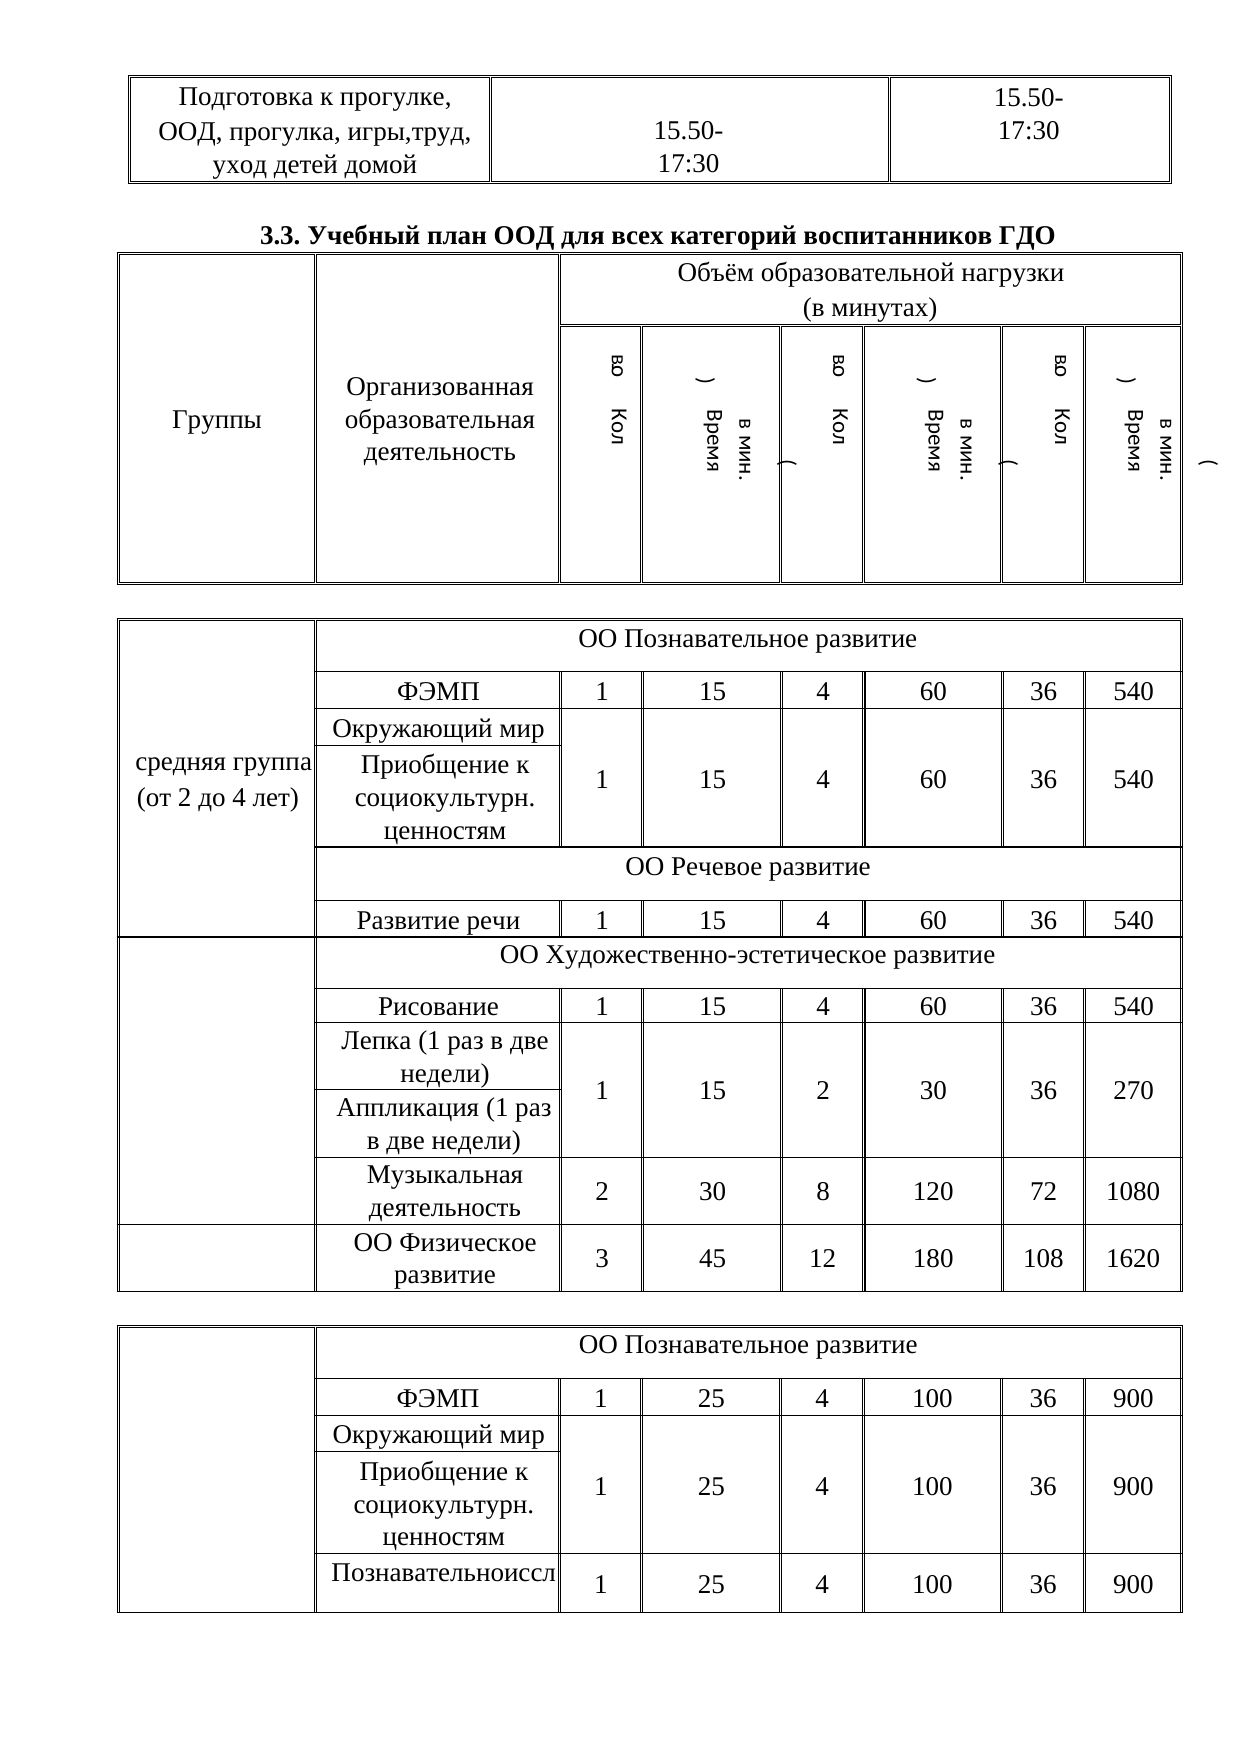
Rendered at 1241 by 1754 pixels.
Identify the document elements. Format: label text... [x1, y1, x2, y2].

table_cell Развитие речи [317, 901, 559, 936]
table_cell 15 [644, 672, 780, 708]
table_cell 12 [783, 1225, 862, 1291]
table_cell 8 [783, 1158, 862, 1224]
table_cell ОО Речевое развитие [317, 848, 1002, 900]
table_header ОО Познавательное развитие [317, 1328, 1002, 1378]
table_cell 108 [1004, 1225, 1083, 1291]
table_cell 30 [644, 1158, 780, 1224]
table_cell ФЭМП [317, 1379, 558, 1414]
table_cell [120, 1225, 314, 1291]
table_cell 120 [866, 1158, 1001, 1224]
table_cell 900 [1086, 1554, 1180, 1612]
table_cell 15 [644, 1023, 780, 1157]
table_cell Музыкальная деятельность [317, 1158, 559, 1224]
table_cell 2 [562, 1158, 641, 1224]
table_cell 540 [1086, 709, 1180, 846]
table_header [1084, 255, 1180, 324]
table_cell 15 [644, 989, 780, 1022]
table_cell Рисование [317, 989, 559, 1022]
table_cell Лепка (1 раз в две недели) [317, 1023, 559, 1089]
table_cell [1003, 327, 1083, 582]
table_cell [1003, 938, 1085, 988]
table_cell 4 [782, 1554, 862, 1612]
table_cell 540 [1086, 672, 1180, 708]
table_cell 60 [866, 672, 1001, 708]
table_cell ОО Художественно-эстетическое развитие [317, 938, 1002, 988]
table_cell 4 [783, 709, 862, 846]
table_cell 900 [1086, 1379, 1180, 1414]
table_cell 60 [866, 901, 1001, 936]
table_cell [643, 327, 779, 582]
table_cell 36 [1003, 1379, 1083, 1414]
table_cell 100 [865, 1416, 1000, 1553]
table_cell 36 [1004, 901, 1083, 936]
table_cell 60 [866, 989, 1001, 1022]
table_cell 15 [644, 901, 780, 936]
table_cell 180 [866, 1225, 1001, 1291]
table_cell [782, 327, 862, 582]
table_cell Познавательноиссл [317, 1554, 558, 1612]
table_cell 4 [782, 1379, 862, 1414]
table_cell 36 [1004, 989, 1083, 1022]
table_cell Приобщение к социокультурн. ценностям [317, 1452, 558, 1553]
table_cell Приобщение к социокультурн. ценностям [317, 746, 559, 846]
table_cell 15.50- 17:30 [891, 78, 1169, 181]
table_cell 15 [644, 709, 780, 846]
table_cell 25 [643, 1554, 779, 1612]
table_cell 36 [1004, 1023, 1083, 1157]
table_cell 36 [1003, 1554, 1083, 1612]
table_cell 100 [865, 1379, 1000, 1414]
table_cell 1080 [1086, 1158, 1180, 1224]
table_header [1085, 621, 1180, 671]
table_cell [1085, 938, 1180, 988]
table_cell ФЭМП [317, 672, 559, 708]
table_cell ОО Физическое развитие [317, 1225, 559, 1291]
table_cell 4 [783, 901, 862, 936]
table_cell 1 [562, 672, 641, 708]
table_cell Аппликация (1 раз в две недели) [317, 1090, 559, 1157]
table_cell 1 [562, 1023, 641, 1157]
table_cell 100 [865, 1554, 1000, 1612]
table_cell 25 [643, 1379, 779, 1414]
table_header ОО Познавательное развитие [317, 621, 1002, 671]
table_cell Окружающий мир [317, 1416, 558, 1451]
table_cell [1003, 848, 1085, 900]
table_cell 4 [783, 989, 862, 1022]
table_cell 1 [562, 709, 641, 846]
table_cell [865, 327, 1000, 582]
table_header [1002, 1328, 1084, 1378]
table_cell 1 [561, 1554, 640, 1612]
table_header Группы [120, 255, 314, 582]
text 3.3. Учебный план ООД для всех категорий воспитанников ГДО [118, 219, 1056, 251]
table_cell Подготовка к прогулке, ООД, прогулка, игры,труд, уход детей домой [131, 78, 489, 181]
table_cell 4 [782, 1416, 862, 1553]
table_cell 60 [866, 709, 1001, 846]
table_cell 1 [561, 1416, 640, 1553]
table_header [1084, 1328, 1180, 1378]
table_header [120, 1328, 314, 1612]
table_cell 45 [644, 1225, 780, 1291]
table_header [1003, 621, 1085, 671]
table_cell 540 [1086, 901, 1180, 936]
table_cell [1085, 848, 1180, 900]
table_cell 36 [1003, 1416, 1083, 1553]
table_cell 1 [562, 901, 641, 936]
table_header средняя группа (от 2 до 4 лет) [120, 621, 314, 936]
table_cell 4 [783, 672, 862, 708]
table_cell 1 [562, 989, 641, 1022]
table_cell 540 [1086, 989, 1180, 1022]
table_header Объём образовательной нагрузки (в минутах) [561, 255, 1084, 324]
table_cell 30 [866, 1023, 1001, 1157]
table_cell [1086, 327, 1180, 582]
table_cell 1 [561, 1379, 640, 1414]
table_cell 1620 [1086, 1225, 1180, 1291]
table_cell 2 [783, 1023, 862, 1157]
table_cell 72 [1004, 1158, 1083, 1224]
table_cell 25 [643, 1416, 779, 1553]
table_cell 36 [1004, 672, 1083, 708]
table_cell 3 [562, 1225, 641, 1291]
table_cell 15.50- 17:30 [492, 78, 888, 181]
table_cell Окружающий мир [317, 709, 559, 744]
table_cell 36 [1004, 709, 1083, 846]
table_cell 900 [1086, 1416, 1180, 1553]
table_cell 270 [1086, 1023, 1180, 1157]
table_cell [561, 327, 640, 582]
table_header Организованная образовательная деятельность [317, 255, 558, 582]
table_cell [120, 938, 314, 1224]
